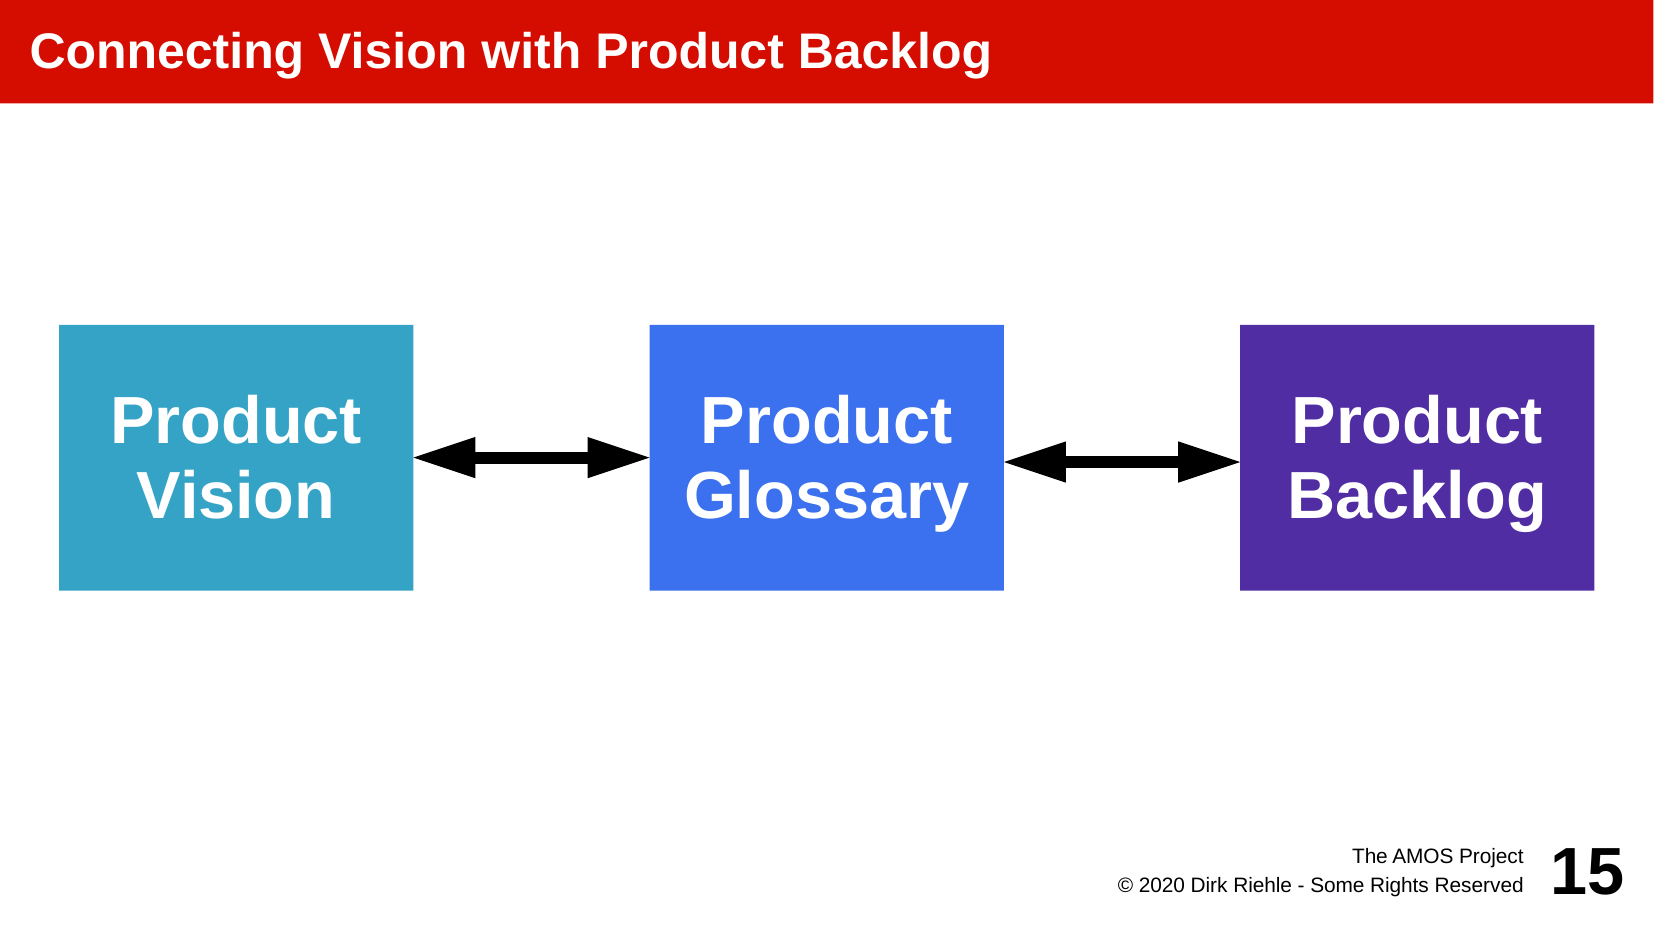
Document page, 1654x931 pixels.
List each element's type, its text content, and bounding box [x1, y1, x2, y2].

text_box Product Glossary [649, 324, 1004, 591]
title Connecting Vision with Product Backlog [0, 0, 1654, 104]
text_box Product Vision [59, 324, 414, 591]
text_box Product Backlog [1240, 324, 1595, 591]
